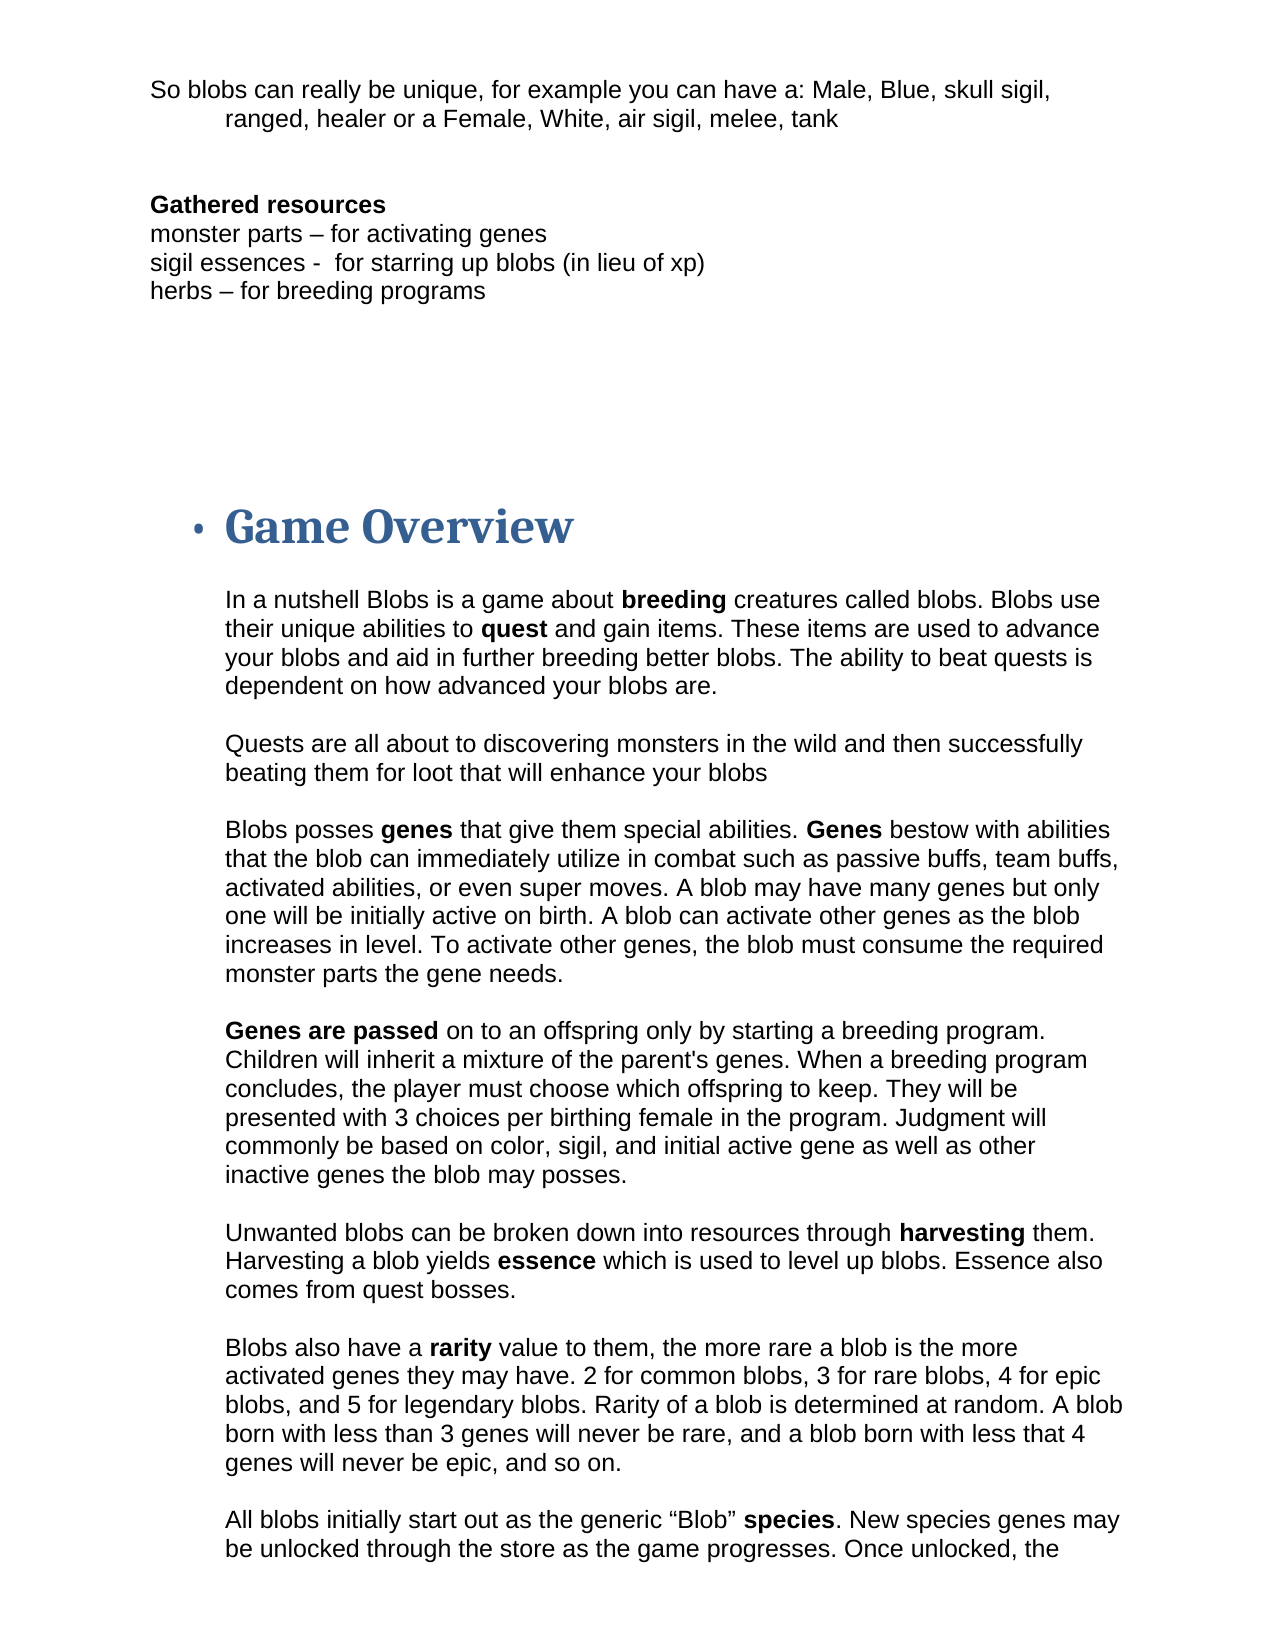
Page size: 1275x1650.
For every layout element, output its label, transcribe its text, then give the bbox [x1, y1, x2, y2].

text Quests are all about to discovering monsters in the wild and then successfully beating them for loot that will enhance your blobs [225, 729, 1125, 786]
text So blobs can really be unique, for example you can have a: Male, Blue, skull sigil, ranged, healer or a Female, White, air sigil, melee, tank [150, 75, 1125, 132]
text monster parts – for activating genes [150, 219, 1125, 247]
text Unwanted blobs can be broken down into resources through harvesting them. Harvesting a blob yields essence which is used to level up blobs. Essence also comes from quest bosses. [225, 1217, 1125, 1304]
text herbs – for breeding programs [150, 276, 1125, 305]
text sigil essences - for starring up blobs (in lieu of xp) [150, 247, 1125, 276]
text All blobs initially start out as the generic “Blob” species. New species genes may be unlocked through the store as the game progresses. Once unlocked, the [225, 1505, 1125, 1562]
text Blobs also have a rarity value to them, the more rare a blob is the more activated genes they may have. 2 for common blobs, 3 for rare blobs, 4 for epic blobs, and 5 for legendary blobs. Rarity of a blob is determined at random. A blob born with less than 3 genes will never be rare, and a blob born with less that 4 genes will never be epic, and so on. [225, 1332, 1125, 1476]
text In a nutshell Blobs is a game about breeding creatures called blobs. Blobs use their unique abilities to quest and gain items. These items are used to advance your blobs and aid in further breeding better blobs. The ability to beat quests is dependent on how advanced your blobs are. [225, 585, 1125, 700]
text Gathered resources [150, 190, 1125, 219]
text Blobs posses genes that give them special abilities. Genes bestow with abilities that the blob can immediately utilize in combat such as passive buffs, team buffs, activated abilities, or even super moves. A blob may have many genes but only one will be initially active on birth. A blob can activate other genes as the blob increases in level. To activate other genes, the blob must consume the required monster parts the gene needs. [225, 815, 1125, 987]
list Game Overview [187, 499, 1125, 556]
text Genes are passed on to an offspring only by starting a breeding program. Children will inherit a mixture of the parent's genes. When a breeding program concludes, the player must choose which offspring to keep. They will be presented with 3 choices per birthing female in the program. Judgment will commonly be based on color, sigil, and initial active gene as well as other inactive genes the blob may posses. [225, 1016, 1125, 1189]
